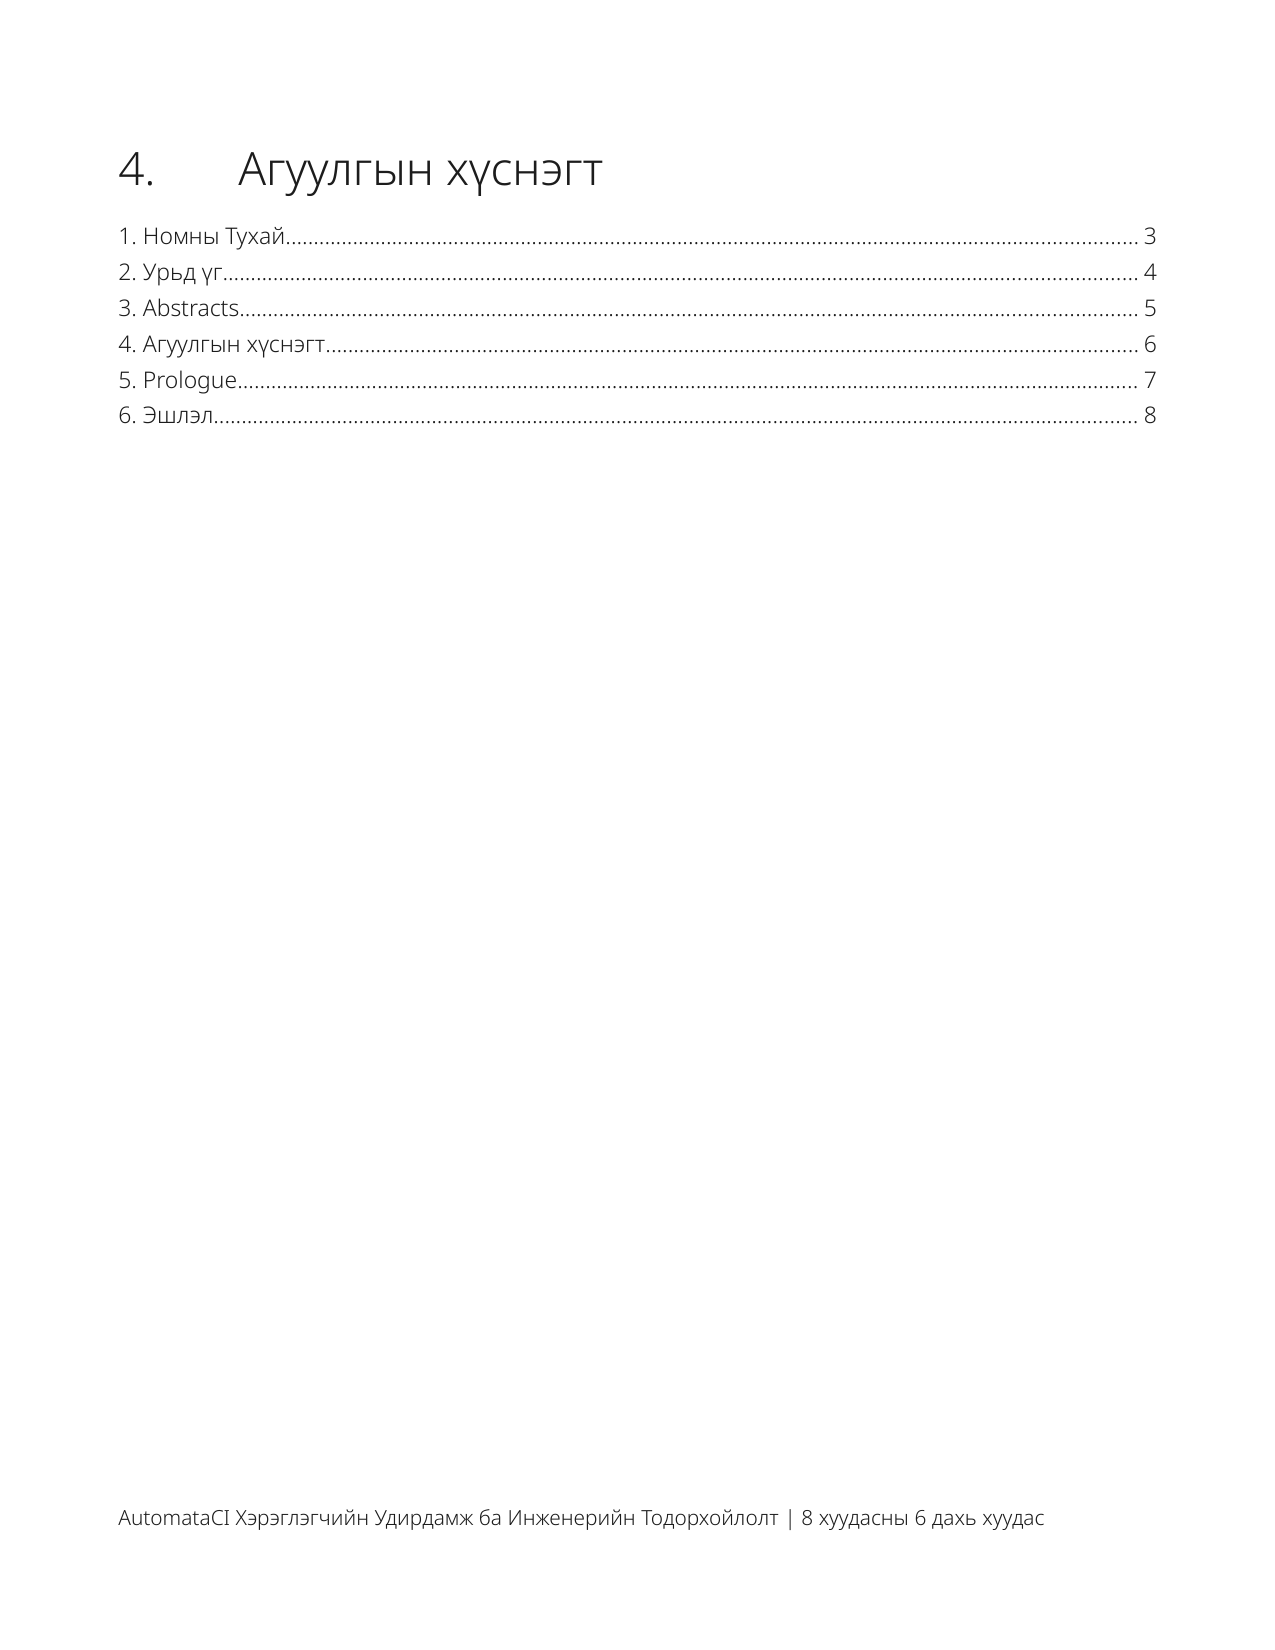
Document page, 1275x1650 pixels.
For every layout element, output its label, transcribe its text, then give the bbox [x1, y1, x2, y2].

text 4. Агуулгын хүснэгт 6 [118, 328, 1157, 359]
text 2. Урьд үг 4 [118, 256, 1157, 287]
subtitle Агуулгын хүснэгт [118, 136, 1157, 198]
text 3. Abstracts 5 [118, 292, 1157, 323]
text 5. Prologue 7 [118, 363, 1157, 395]
text 6. Эшлэл 8 [118, 399, 1157, 431]
text 1. Номны Тухай 3 [118, 220, 1157, 251]
